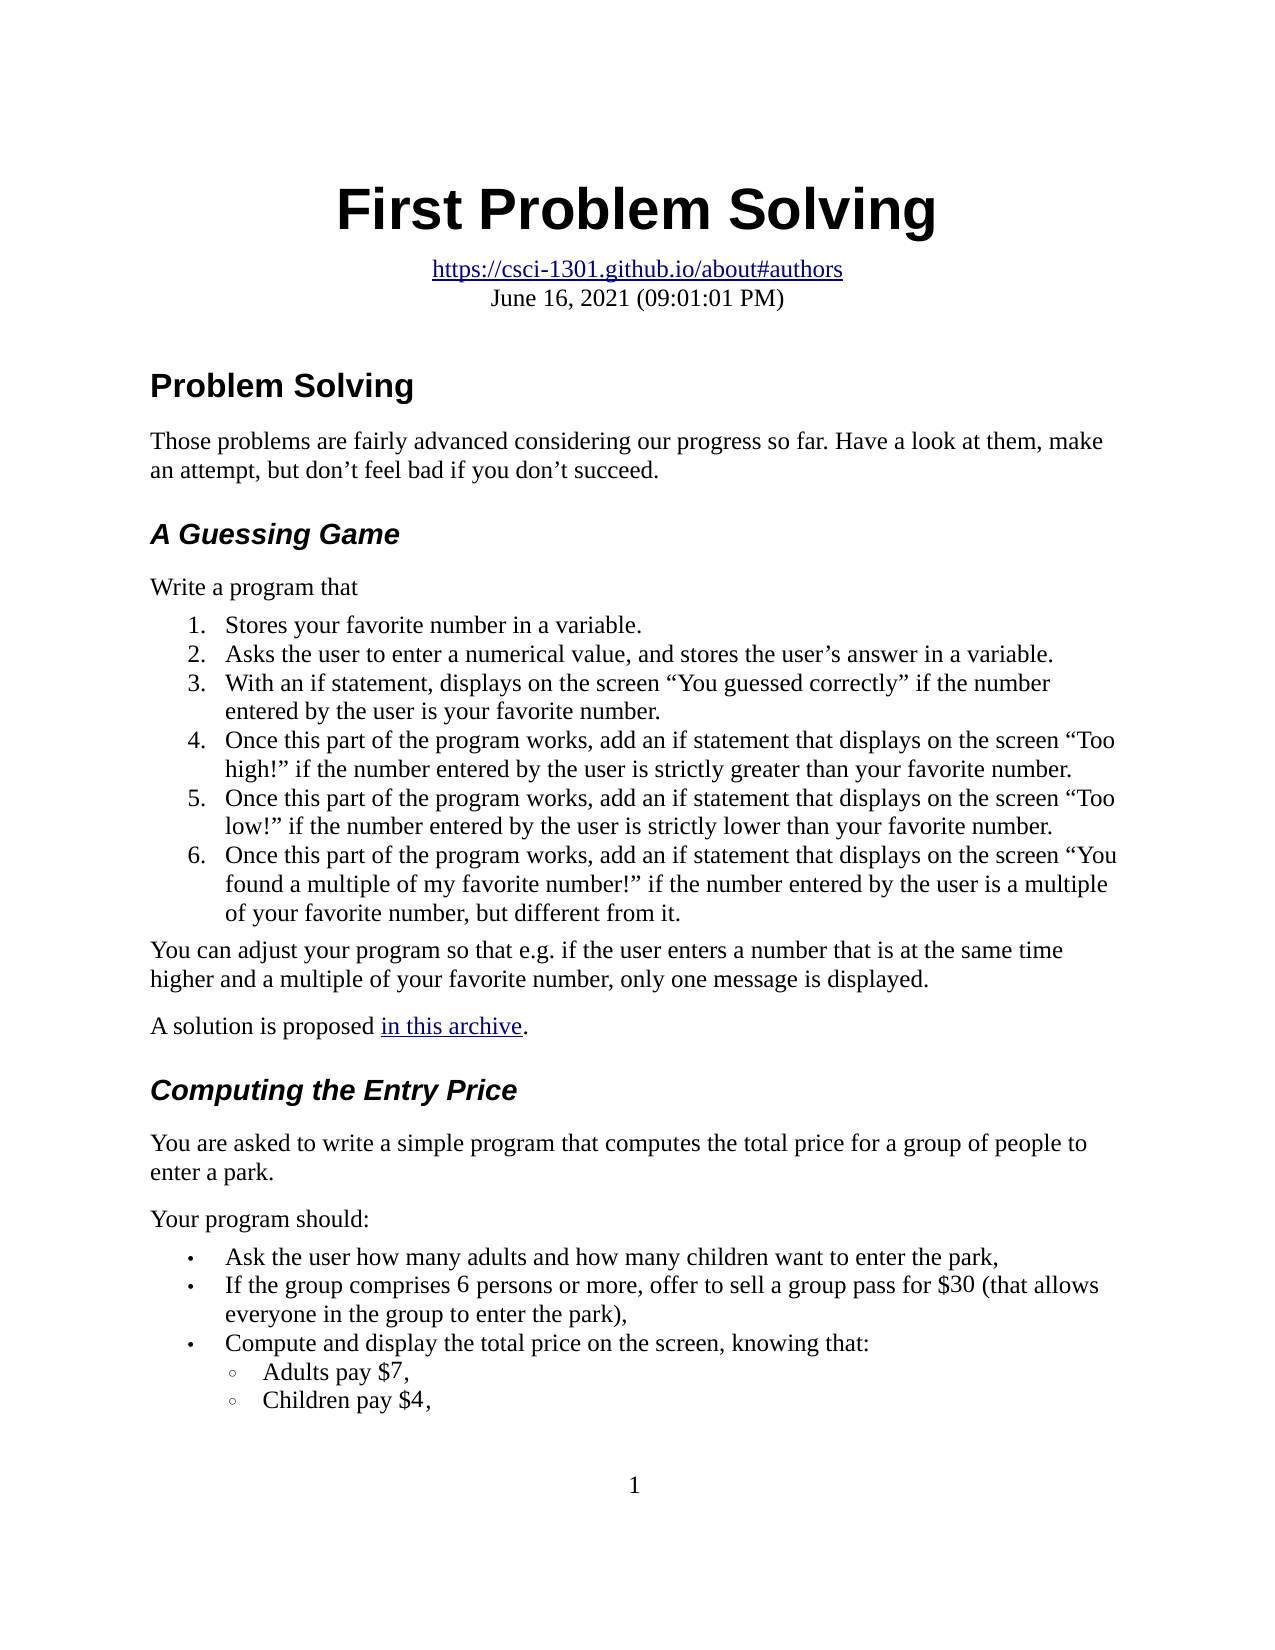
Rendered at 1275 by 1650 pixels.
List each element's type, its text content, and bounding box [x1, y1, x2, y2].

subtitle Problem Solving [150, 366, 1125, 404]
list With an if statement, displays on the screen “You guessed correctly” if the number entered by the user is your favorite number. [187, 668, 1125, 725]
text A solution is proposed in this archive. [150, 1011, 1125, 1039]
list Once this part of the program works, add an if statement that displays on the screen “You found a multiple of my favorite number!” if the number entered by the user is a multiple of your favorite number, but different from it. [187, 840, 1125, 926]
list Ask the user how many adults and how many children want to enter the park, [187, 1242, 1125, 1270]
list Once this part of the program works, add an if statement that displays on the screen “Too high!” if the number entered by the user is strictly greater than your favorite number. [187, 725, 1125, 783]
list Asks the user to enter a numerical value, and stores the user’s answer in a variable. [187, 639, 1125, 668]
text Your program should: [150, 1204, 1125, 1233]
list Children pay $, [225, 1385, 1125, 1414]
list If the group comprises persons or more, offer to sell a group pass for $ (that allows everyone in the group to enter the park), [187, 1270, 1125, 1328]
subtitle Computing the Entry Price [150, 1073, 1125, 1107]
text You are asked to write a simple program that computes the total price for a group of people to enter a park. [150, 1128, 1125, 1186]
text Those problems are fairly advanced considering our progress so far. Have a look at them, make an attempt, but don’t feel bad if you don’t succeed. [150, 426, 1125, 483]
list Compute and display the total price on the screen, knowing that: [187, 1328, 1125, 1357]
text Write a program that [150, 572, 1125, 601]
text You can adjust your program so that e.g. if the user enters a number that is at the same time higher and a multiple of your favorite number, only one message is displayed. [150, 935, 1125, 993]
text https://csci-1301.github.io/about#authors [150, 254, 1125, 283]
text June 16, 2021 (09:01:01 PM) [150, 283, 1125, 312]
list Once this part of the program works, add an if statement that displays on the screen “Too low!” if the number entered by the user is strictly lower than your favorite number. [187, 783, 1125, 840]
subtitle A Guessing Game [150, 517, 1125, 551]
title First Problem Solving [150, 175, 1125, 242]
list Stores your favorite number in a variable. [187, 610, 1125, 639]
list Adults pay $, [225, 1357, 1125, 1385]
